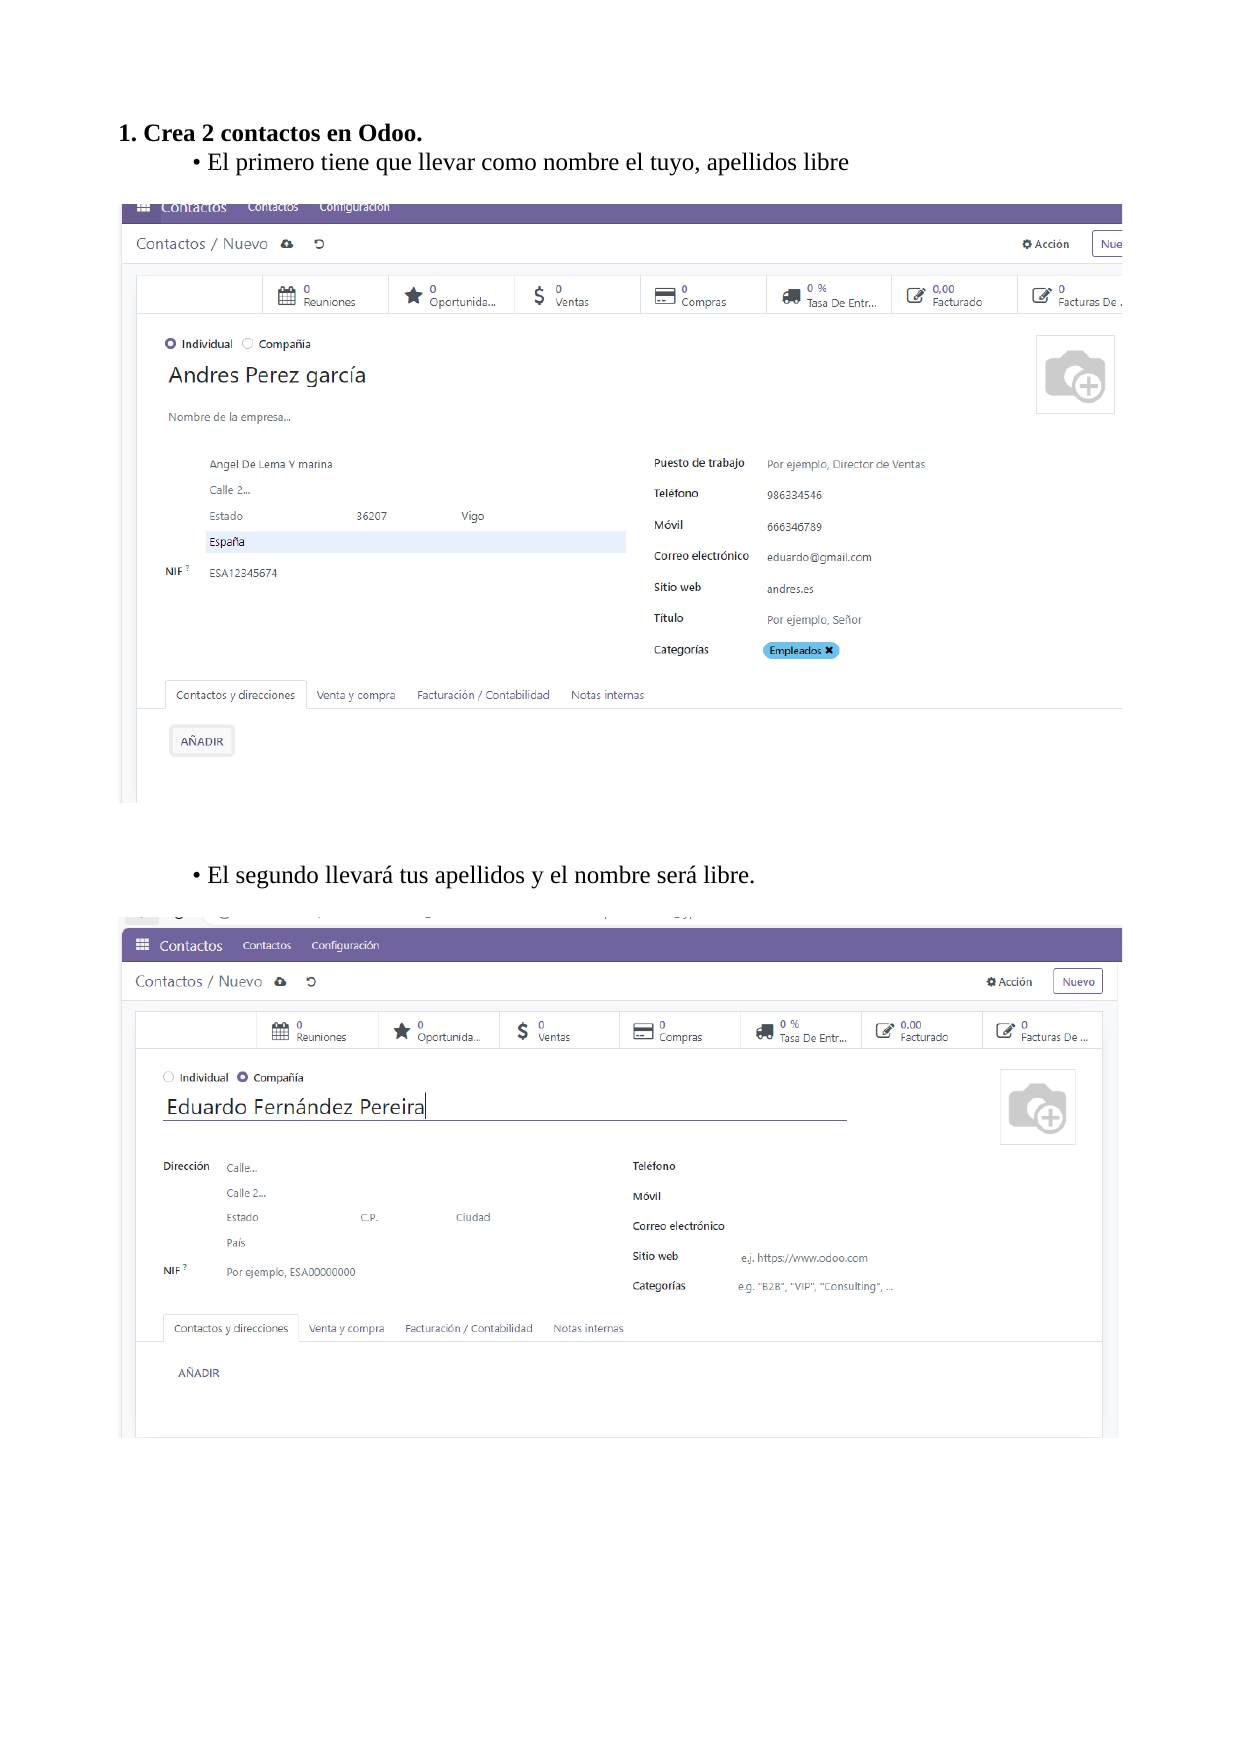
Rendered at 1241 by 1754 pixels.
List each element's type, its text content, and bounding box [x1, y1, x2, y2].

text • El primero tiene que llevar como nombre el tuyo, apellidos libre [118, 147, 1122, 176]
text • El segundo llevará tus apellidos y el nombre será libre. [118, 860, 1122, 888]
picture [118, 917, 1123, 1438]
text 1. Crea 2 contactos en Odoo. [118, 118, 1122, 147]
picture [118, 204, 1123, 803]
